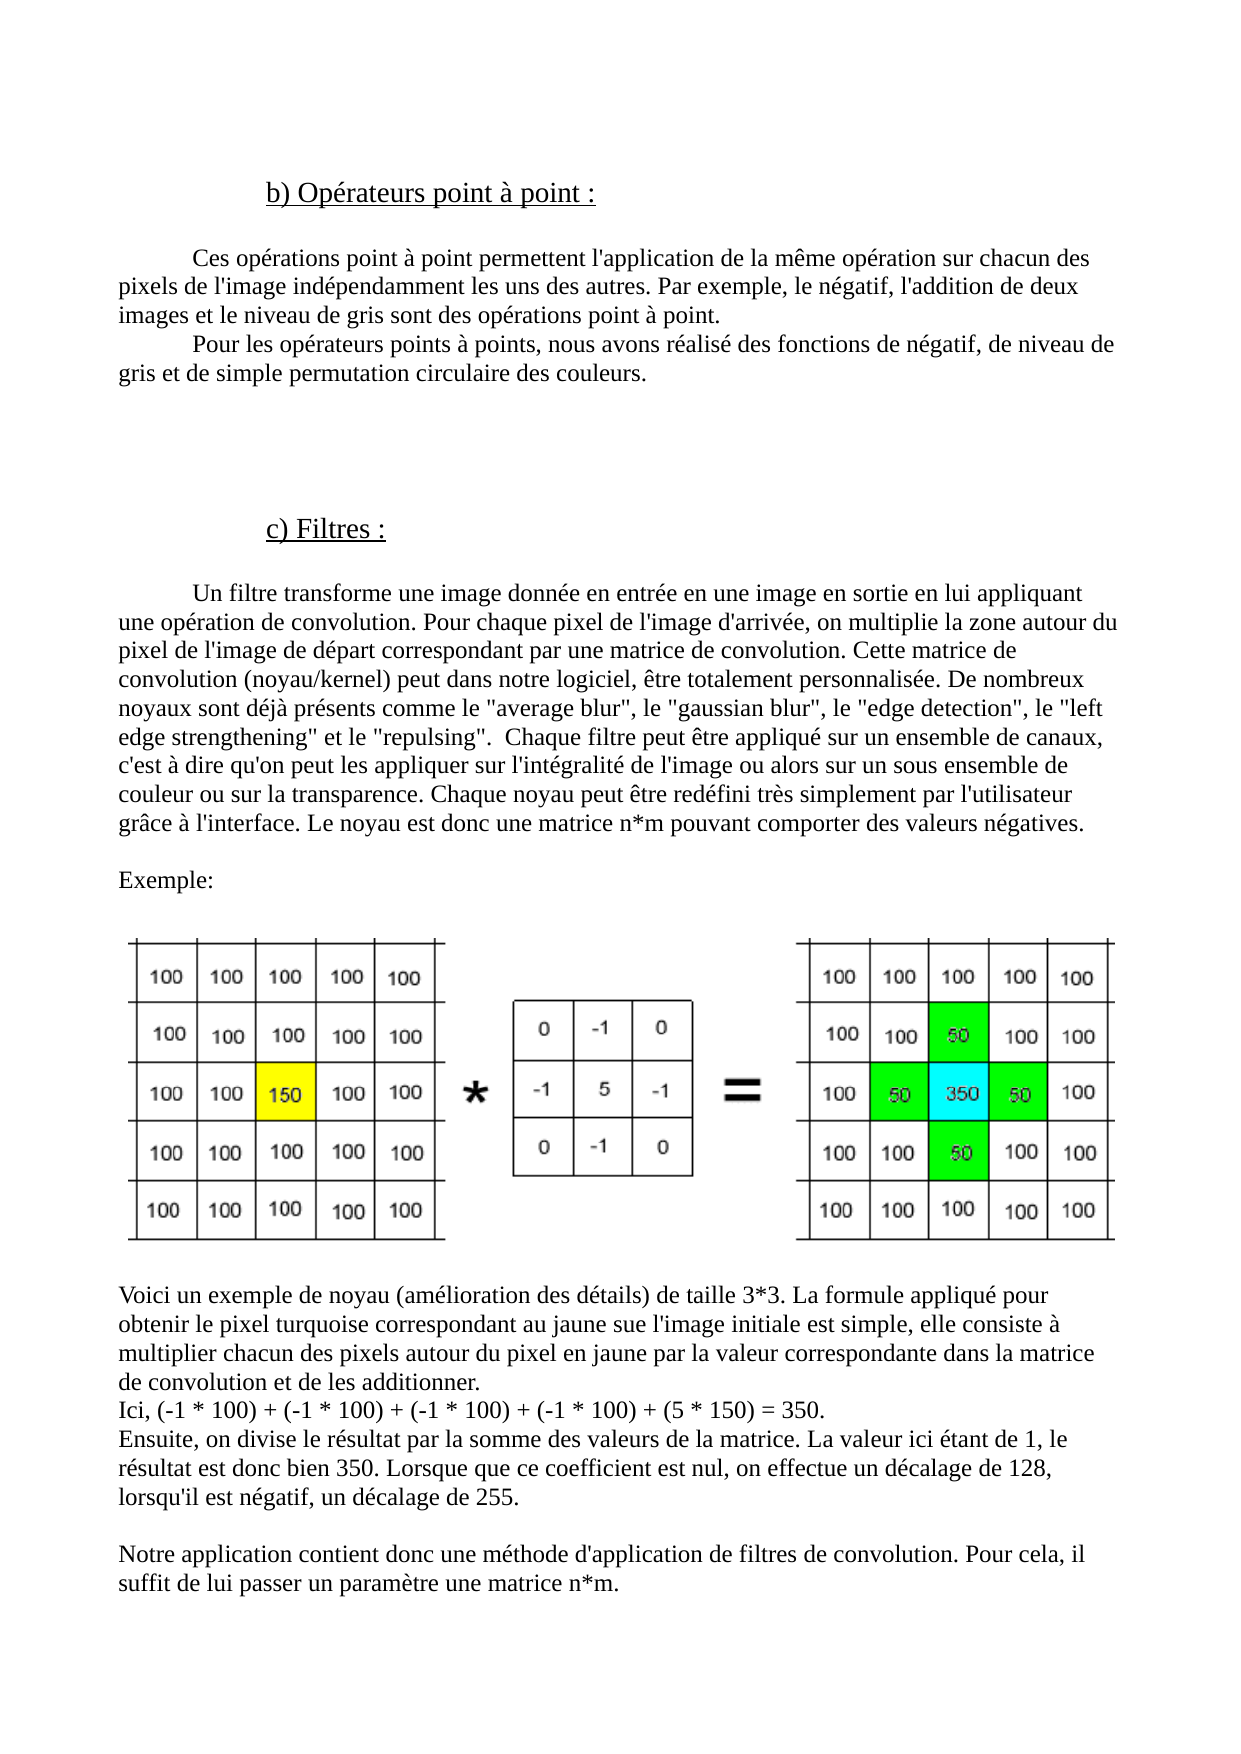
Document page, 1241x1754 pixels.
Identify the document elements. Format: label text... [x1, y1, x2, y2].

text Ces opérations point à point permettent l'application de la même opération sur chacun des pixels de l'image indépendamment les uns des autres. Par exemple, le négatif, l'addition de deux images et le niveau de gris sont des opérations point à point. [118, 243, 1122, 329]
text Pour les opérateurs points à points, nous avons réalisé des fonctions de négatif, de niveau de gris et de simple permutation circulaire des couleurs. [118, 329, 1122, 386]
text Ici, (-1 * 100) + (-1 * 100) + (-1 * 100) + (-1 * 100) + (5 * 150) = 350. [118, 1396, 1122, 1424]
picture [118, 923, 1123, 1252]
text c) Filtres : [118, 511, 1122, 544]
text Voici un exemple de noyau (amélioration des détails) de taille 3*3. La formule appliqué pour obtenir le pixel turquoise correspondant au jaune sue l'image initiale est simple, elle consiste à multiplier chacun des pixels autour du pixel en jaune par la valeur correspondante dans la matrice de convolution et de les additionner. [118, 1281, 1122, 1396]
text Ensuite, on divise le résultat par la somme des valeurs de la matrice. La valeur ici étant de 1, le résultat est donc bien 350. Lorsque que ce coefficient est nul, on effectue un décalage de 128, lorsqu'il est négatif, un décalage de 255. [118, 1424, 1122, 1511]
text b) Opérateurs point à point : [118, 176, 1122, 209]
text Notre application contient donc une méthode d'application de filtres de convolution. Pour cela, il suffit de lui passer un paramètre une matrice n*m. [118, 1539, 1122, 1597]
text Exemple: [118, 866, 1122, 894]
text Un filtre transforme une image donnée en entrée en une image en sortie en lui appliquant une opération de convolution. Pour chaque pixel de l'image d'arrivée, on multiplie la zone autour du pixel de l'image de départ correspondant par une matrice de convolution. Cette matrice de convolution (noyau/kernel) peut dans notre logiciel, être totalement personnalisée. De nombreux noyaux sont déjà présents comme le "average blur", le "gaussian blur", le "edge detection", le "left edge strengthening" et le "repulsing". Chaque filtre peut être appliqué sur un ensemble de canaux, c'est à dire qu'on peut les appliquer sur l'intégralité de l'image ou alors sur un sous ensemble de couleur ou sur la transparence. Chaque noyau peut être redéfini très simplement par l'utilisateur grâce à l'interface. Le noyau est donc une matrice n*m pouvant comporter des valeurs négatives. [118, 578, 1122, 837]
